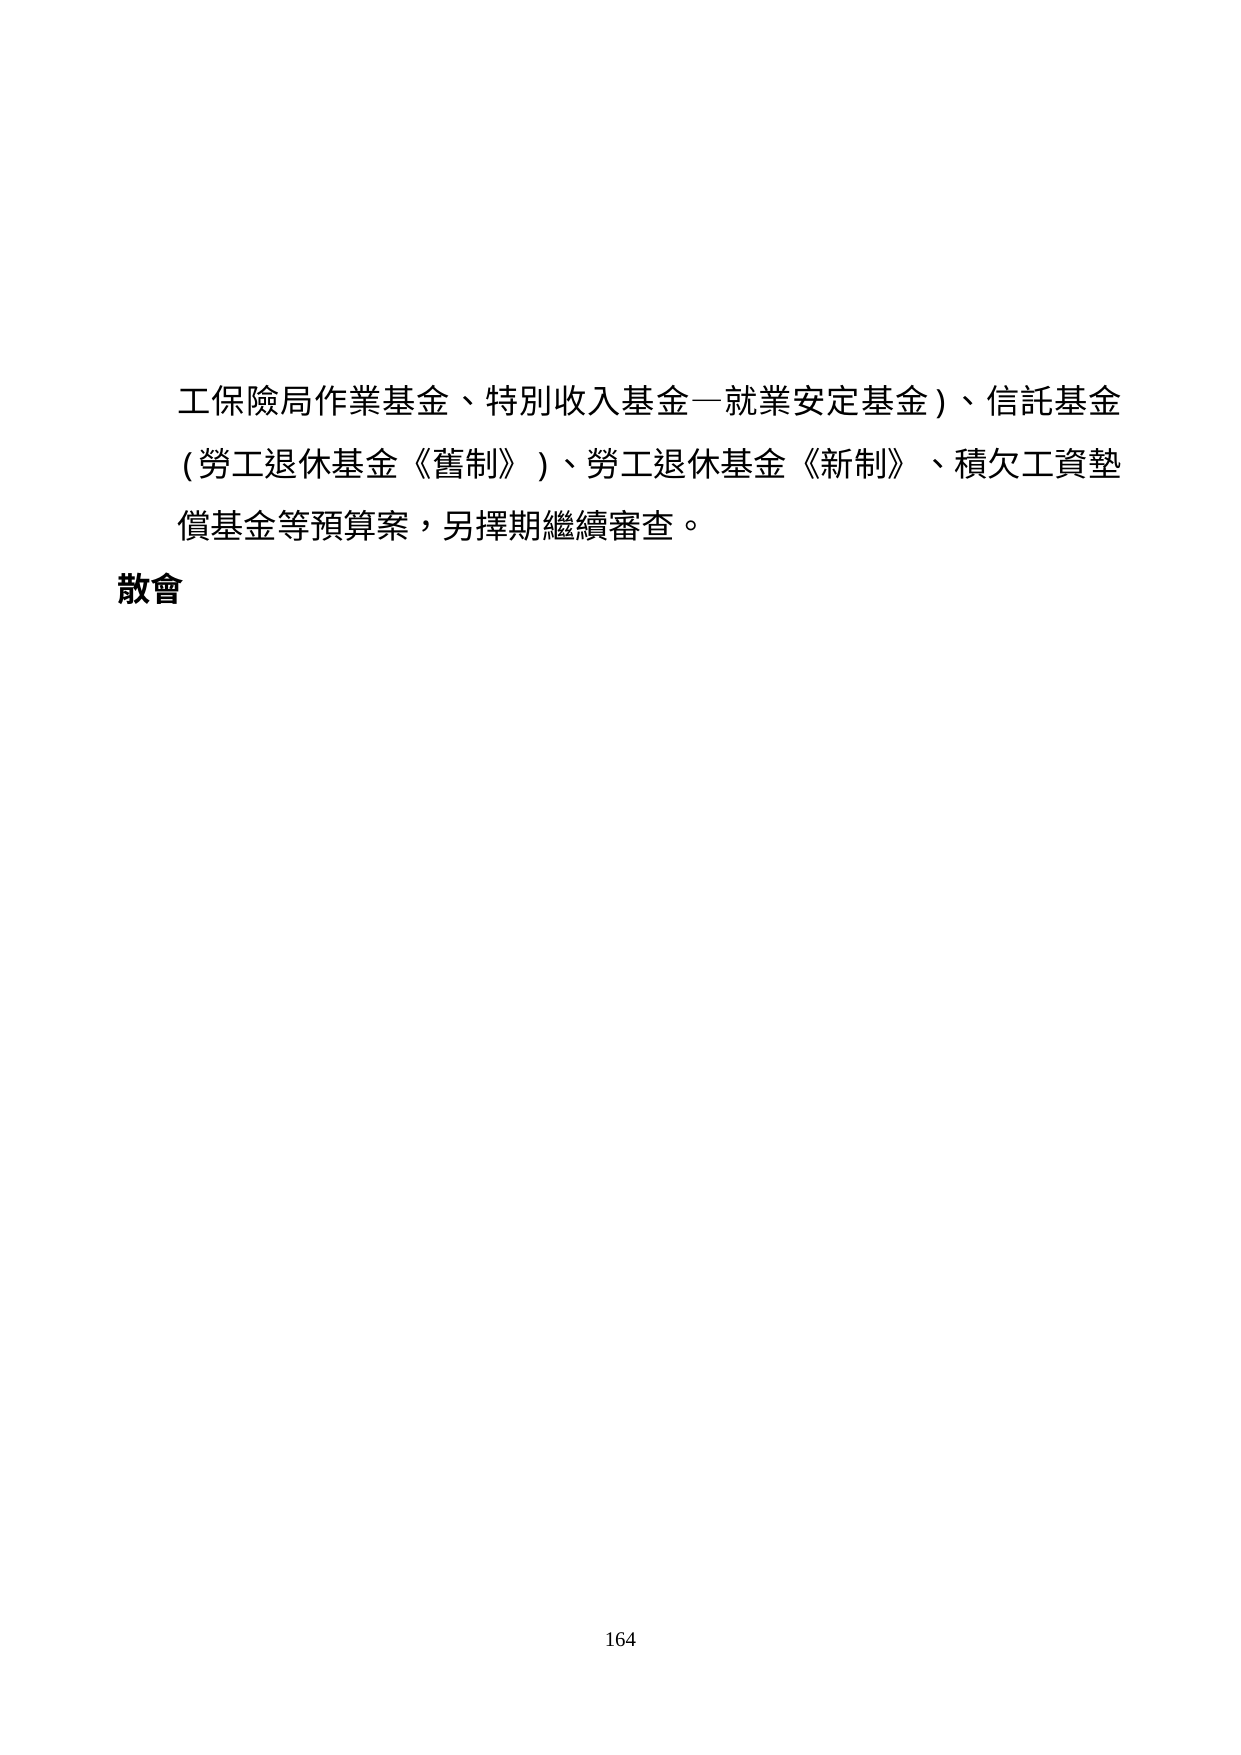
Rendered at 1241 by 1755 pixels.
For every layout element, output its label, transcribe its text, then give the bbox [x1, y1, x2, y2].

text 工保險局作業基金、特別收入基金—就業安定基金)、信託基金(勞工退休基金《舊制》)、勞工退休基金《新制》、積欠工資墊償基金等預算案，另擇期繼續審查。 [118, 358, 1122, 545]
text 散會 [117, 545, 1122, 608]
